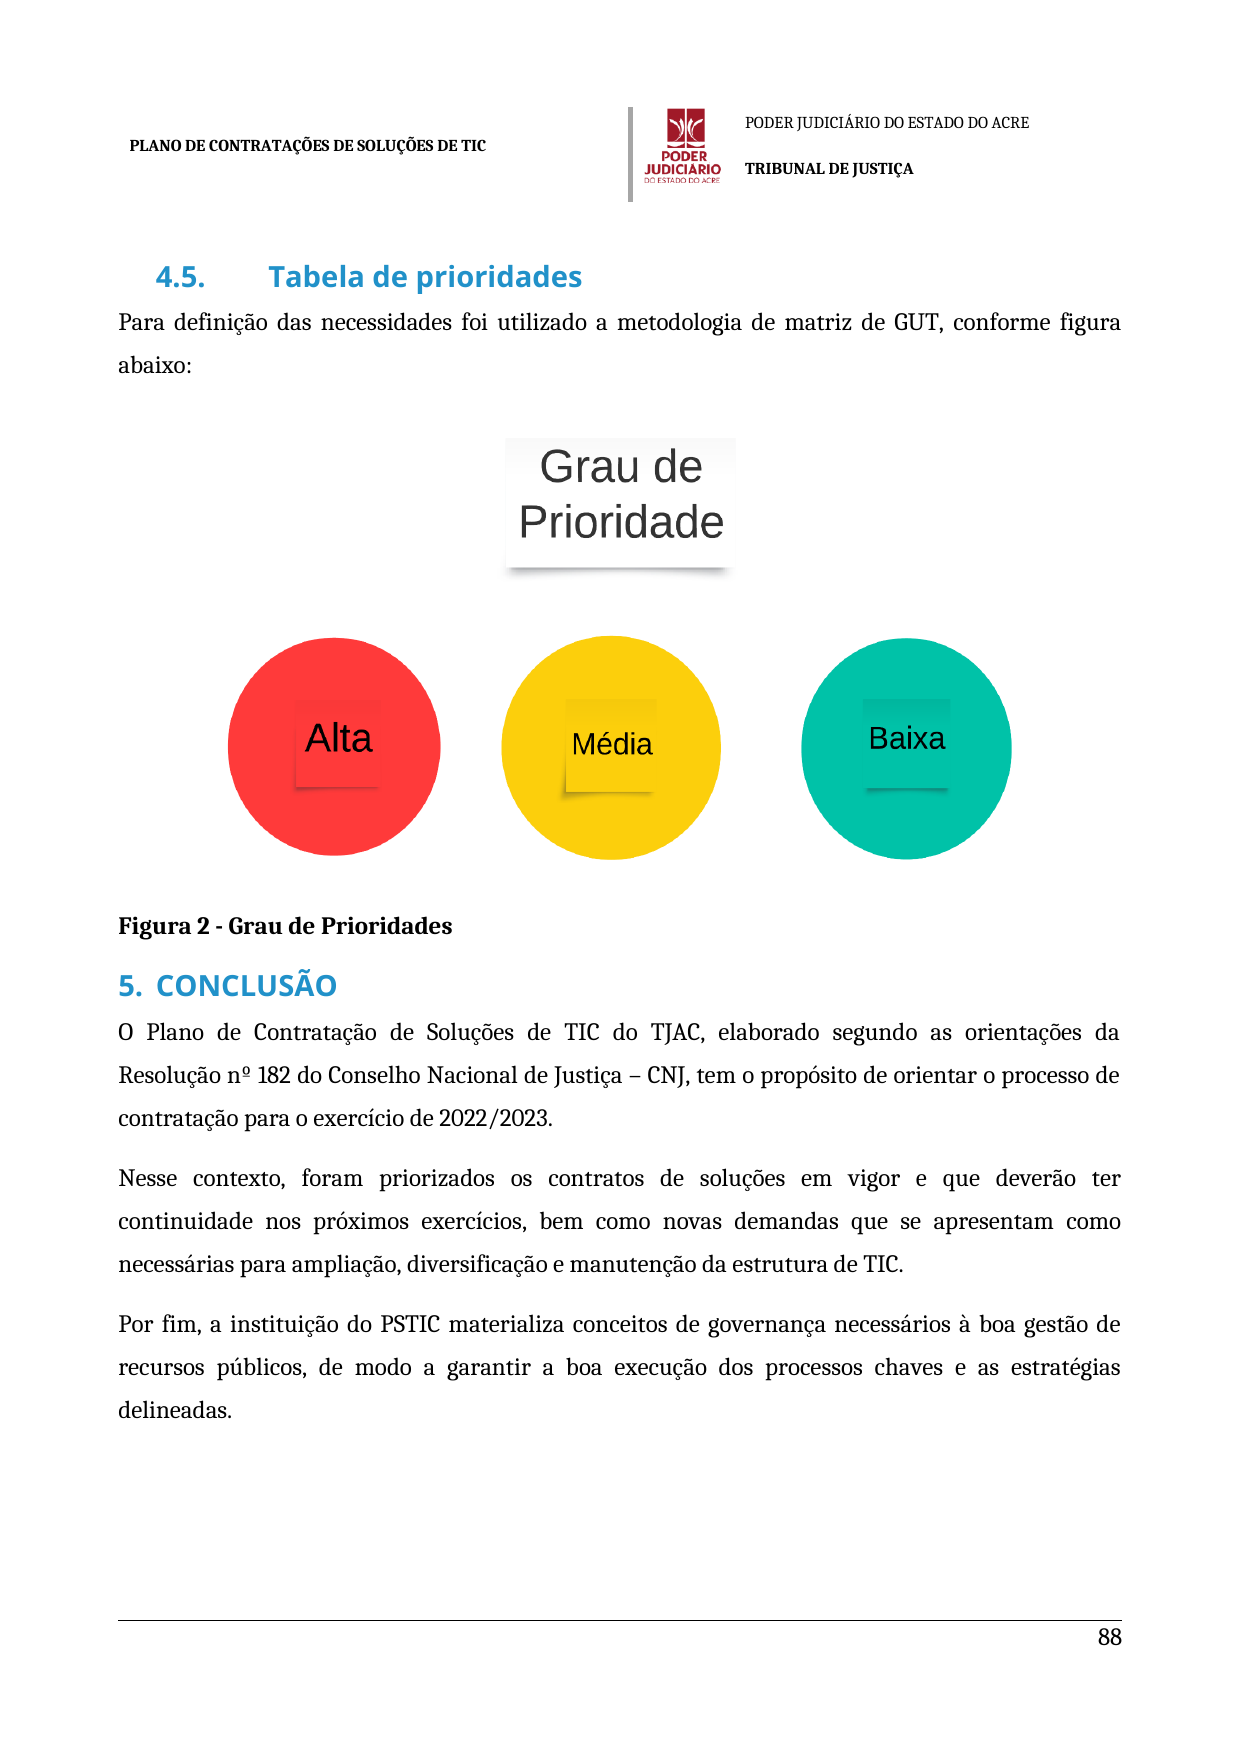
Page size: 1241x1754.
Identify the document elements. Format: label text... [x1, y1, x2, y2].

subtitle Figura 2 - Grau de Prioridades [118, 912, 1122, 941]
subtitle Tabela de prioridades [156, 256, 1122, 296]
subtitle Conclusão [118, 966, 1122, 1005]
text O Plano de Contratação de Soluções de TIC do TJAC, elaborado segundo as orientações da Resolução nº 182 do Conselho Nacional de Justiça – CNJ, tem o propósito de orientar o processo de contratação para o exercício de 2022/2023. [118, 1018, 1122, 1133]
picture [641, 106, 723, 186]
picture [182, 411, 1058, 887]
text Por fim, a instituição do PSTIC materializa conceitos de governança necessários à boa gestão de recursos públicos, de modo a garantir a boa execução dos processos chaves e as estratégias delineadas. [118, 1310, 1122, 1425]
text Nesse contexto, foram priorizados os contratos de soluções em vigor e que deverão ter continuidade nos próximos exercícios, bem como novas demandas que se apresentam como necessárias para ampliação, diversificação e manutenção da estrutura de TIC. [118, 1164, 1122, 1279]
text Para definição das necessidades foi utilizado a metodologia de matriz de GUT, conforme figura abaixo: [118, 308, 1122, 380]
